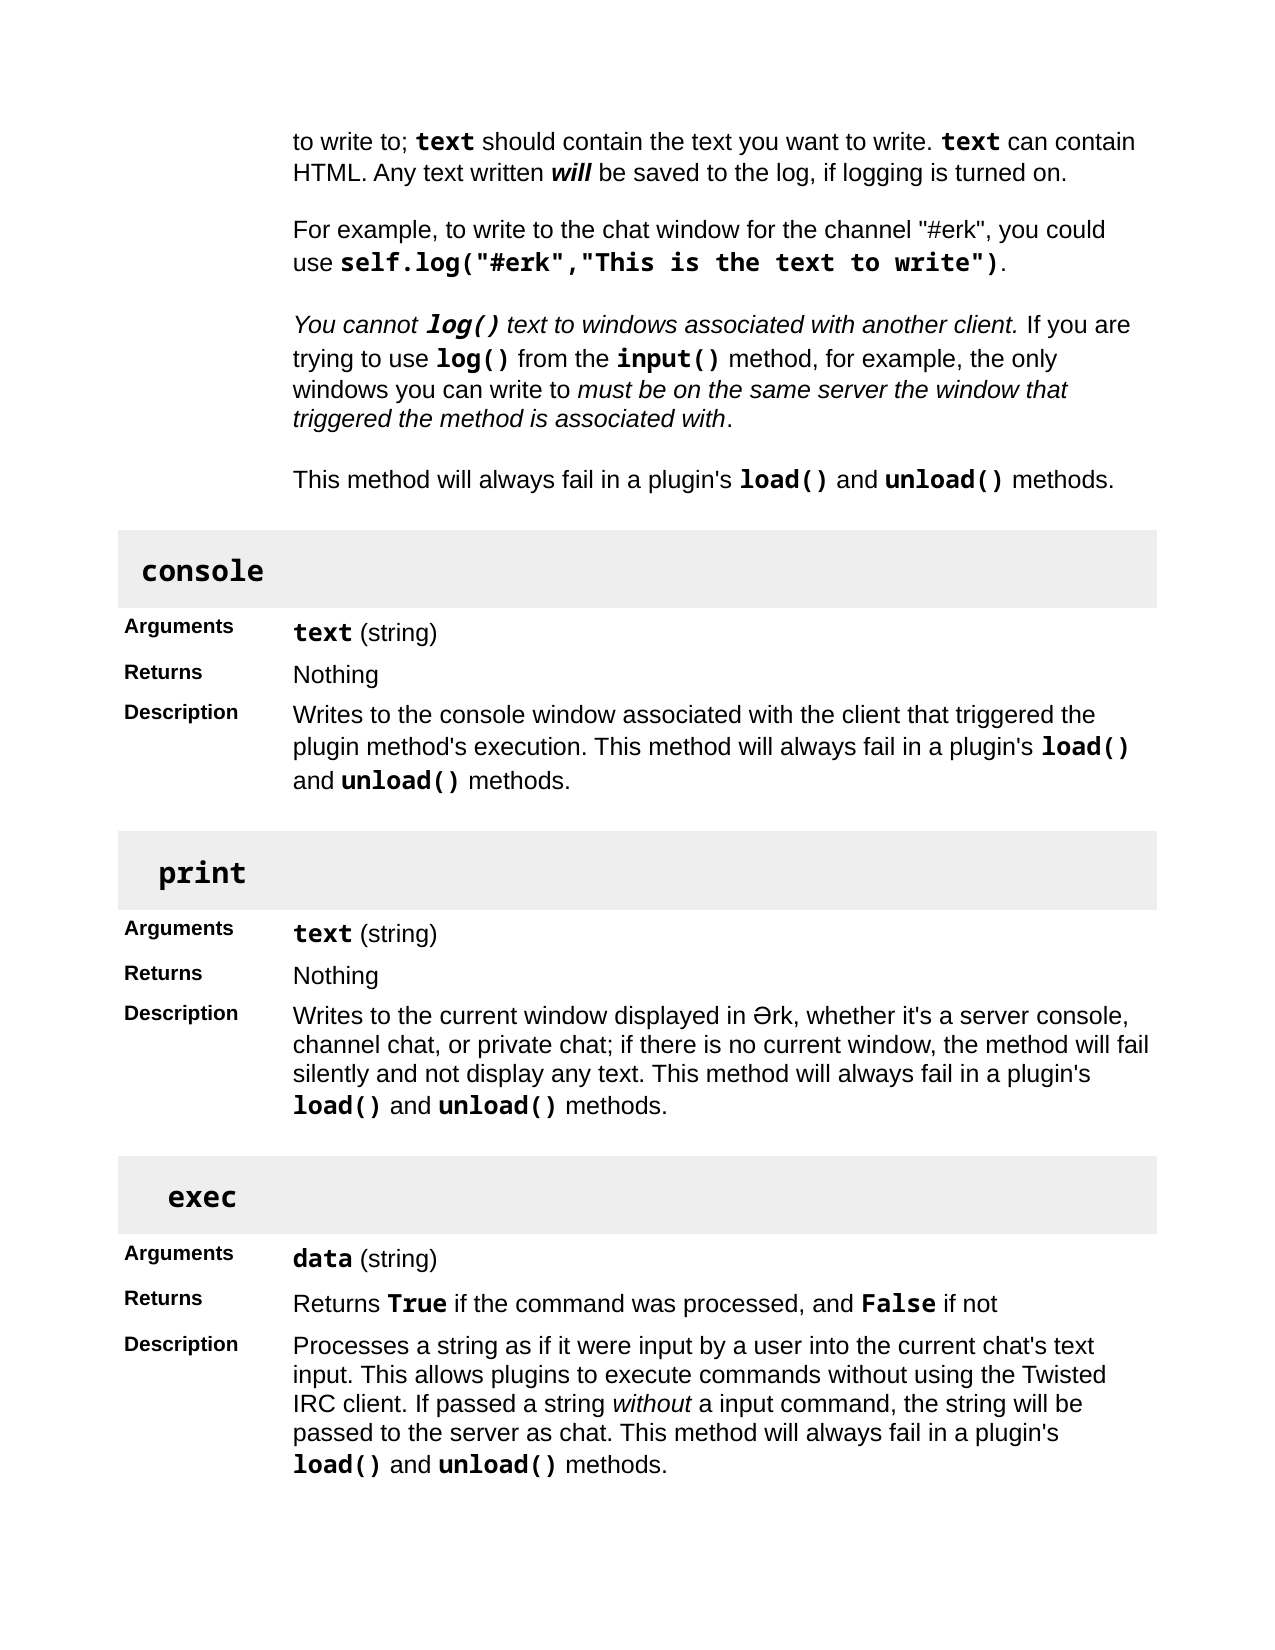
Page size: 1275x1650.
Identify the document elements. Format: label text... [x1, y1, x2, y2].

table_cell Description [118, 694, 287, 802]
table_header [287, 1156, 1157, 1234]
table_cell Returns True if the command was processed, and False if not [287, 1280, 1157, 1326]
table_cell Writes to the current window displayed in Ərk, whether it's a server console, channel chat, or private chat; if there is no current window, the method will fail silently and not display any text. This method will always fail in a plugin's load() and unload() methods. [287, 996, 1157, 1127]
table_header console [118, 530, 287, 608]
table_header exec [118, 1156, 287, 1234]
table_cell Arguments [118, 910, 287, 955]
table_cell Writes to the console window associated with the client that triggered the plugin method's execution. This method will always fail in a plugin's load() and unload() methods. [287, 694, 1157, 802]
table_cell Nothing [287, 955, 1157, 996]
table_cell Processes a string as if it were input by a user into the current chat's text input. This allows plugins to execute commands without using the Twisted IRC client. If passed a string without a input command, the string will be passed to the server as chat. This method will always fail in a plugin's load() and unload() methods. [287, 1326, 1157, 1486]
table_cell Arguments [118, 609, 287, 654]
table_cell Description [118, 1326, 287, 1486]
table_cell Returns [118, 1280, 287, 1326]
table_header [287, 530, 1157, 608]
table_cell Arguments [118, 1235, 287, 1280]
table_cell text (string) [287, 609, 1157, 654]
table_cell Nothing [287, 654, 1157, 694]
table_cell to write to; text should contain the text you want to write. text can contain HTML. Any text written will be saved to the log, if logging is turned on. For example, to write to the chat window for the channel "#erk", you could use self.log("#erk","This is the text to write"). You cannot log() text to windows associated with another client. If you are trying to use log() from the input() method, for example, the only windows you can write to must be on the same server the window that triggered the method is associated with. This method will always fail in a plugin's load() and unload() methods. [287, 118, 1157, 501]
table_cell text (string) [287, 910, 1157, 955]
table_cell data (string) [287, 1235, 1157, 1280]
table_cell Returns [118, 955, 287, 996]
table_cell Returns [118, 654, 287, 694]
table_cell [118, 118, 287, 501]
table_cell Description [118, 996, 287, 1127]
table_header [287, 831, 1157, 910]
table_header print [118, 831, 287, 910]
